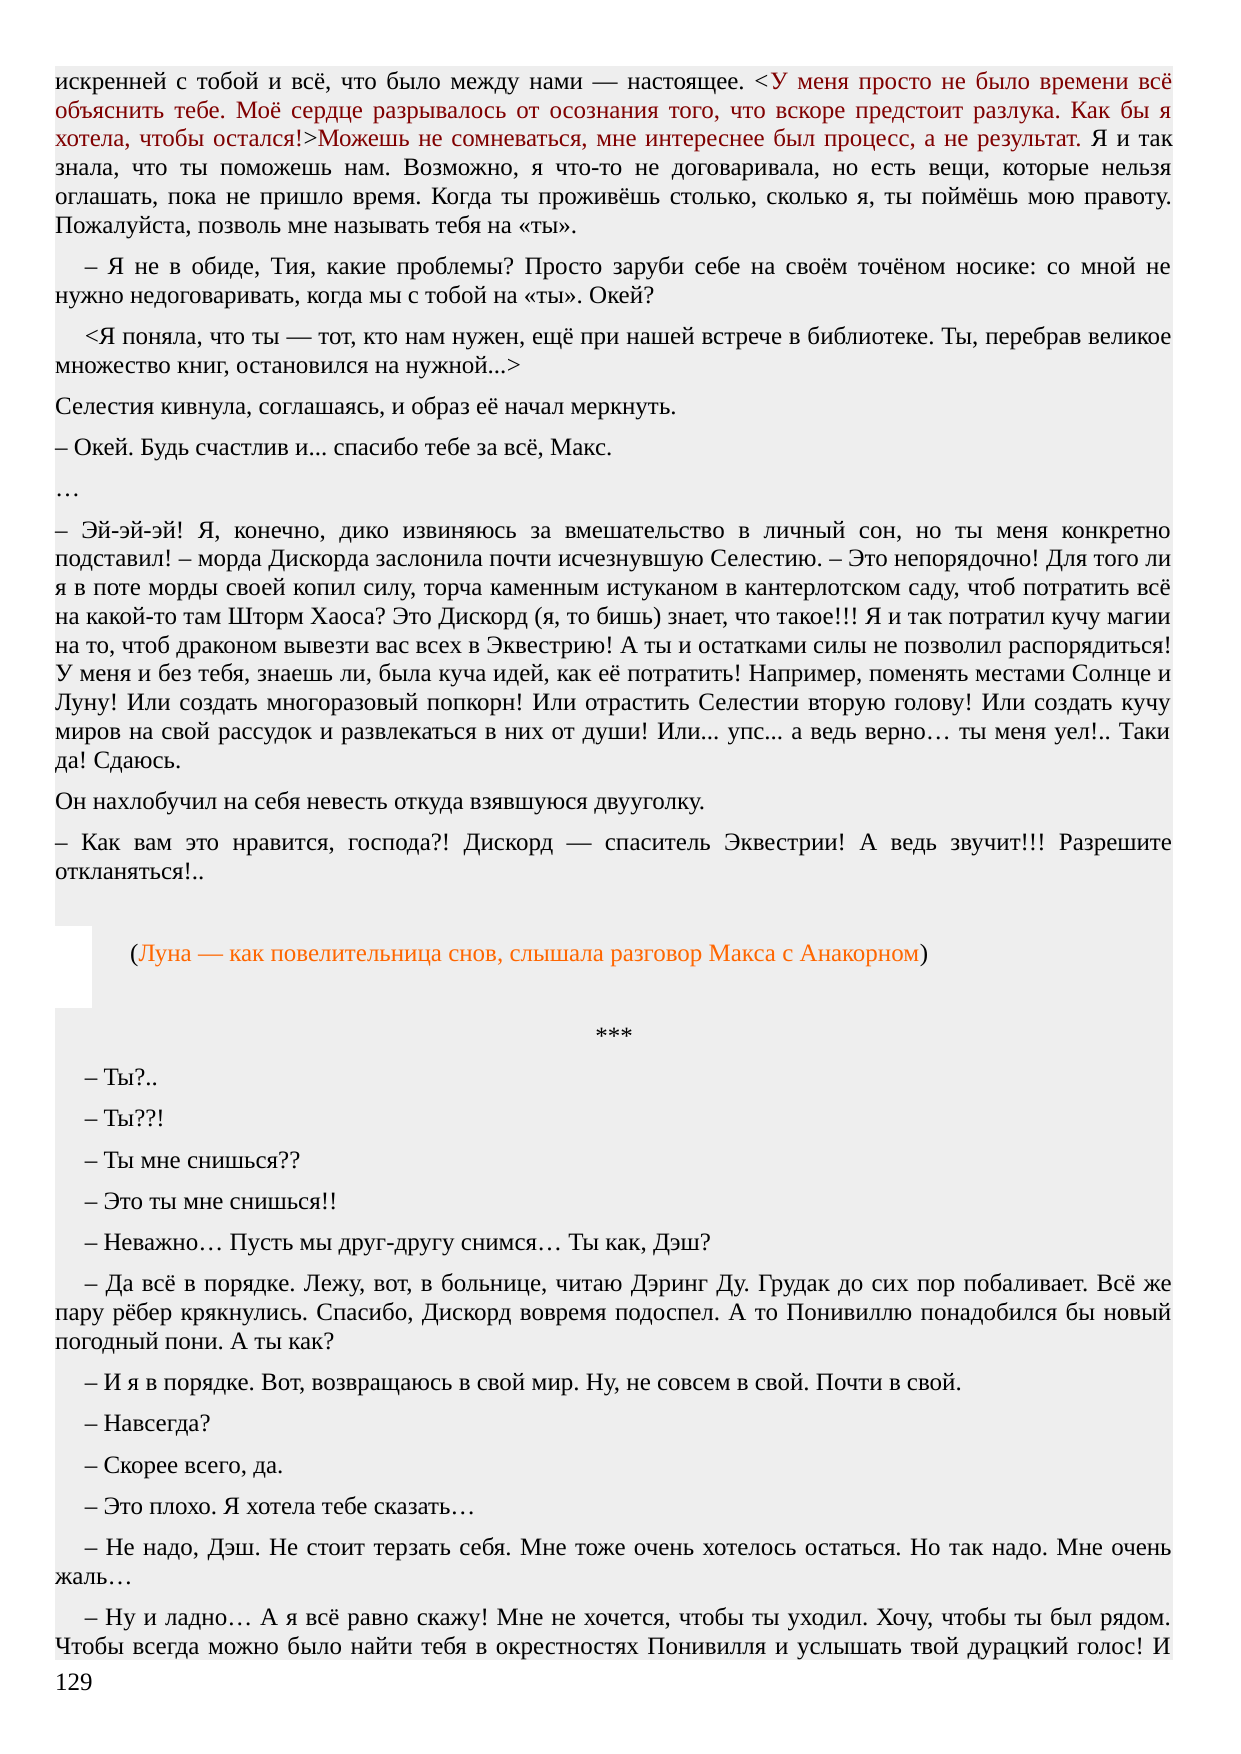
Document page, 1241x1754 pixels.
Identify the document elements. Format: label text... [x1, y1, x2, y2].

text – Ну и ладно… А я всё равно скажу! Мне не хочется, чтобы ты уходил. Хочу, чтобы ты был рядом. Чтобы всегда можно было найти тебя в окрестностях Понивилля и услышать твой дурацкий голос! И [55, 1602, 1173, 1660]
text искренней с тобой и всё, что было между нами — настоящее. <У меня просто не было времени всё объяснить тебе. Моё сердце разрывалось от осознания того, что вскоре предстоит разлука. Как бы я хотела, чтобы остался!>Можешь не сомневаться, мне интереснее был процесс, а не результат. Я и так знала, что ты поможешь нам. Возможно, я что-то не договаривала, но есть вещи, которые нельзя оглашать, пока не пришло время. Когда ты проживёшь столько, сколько я, ты поймёшь мою правоту. Пожалуйста, позволь мне называть тебя на «ты». [55, 66, 1173, 238]
text … [55, 473, 1173, 502]
text – Да всё в порядке. Лежу, вот, в больнице, читаю Дэринг Ду. Грудак до сих пор побаливает. Всё же пару рёбер крякнулись. Спасибо, Дискорд вовремя подоспел. А то Понивиллю понадобился бы новый погодный пони. А ты как? [55, 1268, 1173, 1355]
text – Это ты мне снишься!! [55, 1186, 1173, 1215]
text – Я не в обиде, Тия, какие проблемы? Просто заруби себе на своём точёном носике: со мной не нужно недоговаривать, когда мы с тобой на «ты». Окей? [55, 251, 1173, 308]
text – Как вам это нравится, господа?! Дискорд — спаситель Эквестрии! А ведь звучит!!! Разрешите откланяться!.. [55, 827, 1173, 885]
text *** [55, 1021, 1173, 1050]
text <Я поняла, что ты — тот, кто нам нужен, ещё при нашей встрече в библиотеке. Ты, перебрав великое множество книг, остановился на нужной...> [55, 321, 1173, 378]
text Он нахлобучил на себя невесть откуда взявшуюся двууголку. [55, 786, 1173, 815]
list (Луна — как повелительница снов, слышала разговор Макса с Анакорном) [92, 938, 1173, 967]
text – Неважно… Пусть мы друг-другу снимся… Ты как, Дэш? [55, 1227, 1173, 1256]
text Селестия кивнула, соглашаясь, и образ её начал меркнуть. [55, 391, 1173, 420]
text – Ты??! [55, 1103, 1173, 1132]
text – И я в порядке. Вот, возвращаюсь в свой мир. Ну, не совсем в свой. Почти в свой. [55, 1367, 1173, 1396]
text – Ты?.. [55, 1062, 1173, 1091]
text – Эй-эй-эй! Я, конечно, дико извиняюсь за вмешательство в личный сон, но ты меня конкретно подставил! – морда Дискорда заслонила почти исчезнувшую Селестию. – Это непорядочно! Для того ли я в поте морды своей копил силу, торча каменным истуканом в кантерлотском саду, чтоб потратить всё на какой-то там Шторм Хаоса? Это Дискорд (я, то бишь) знает, что такое!!! Я и так потратил кучу магии на то, чтоб драконом вывезти вас всех в Эквестрию! А ты и остатками силы не позволил распорядиться! У меня и без тебя, знаешь ли, была куча идей, как её потратить! Например, поменять местами Солнце и Луну! Или создать многоразовый попкорн! Или отрастить Селестии вторую голову! Или создать кучу миров на свой рассудок и развлекаться в них от души! Или... упс... а ведь верно… ты меня уел!.. Таки да! Сдаюсь. [55, 515, 1173, 773]
text – Навсегда? [55, 1408, 1173, 1437]
text – Не надо, Дэш. Не стоит терзать себя. Мне тоже очень хотелось остаться. Но так надо. Мне очень жаль… [55, 1532, 1173, 1590]
text – Это плохо. Я хотела тебе сказать… [55, 1491, 1173, 1520]
text – Ты мне снишься?? [55, 1145, 1173, 1173]
text – Окей. Будь счастлив и... спасибо тебе за всё, Макс. [55, 432, 1173, 461]
text – Скорее всего, да. [55, 1450, 1173, 1478]
